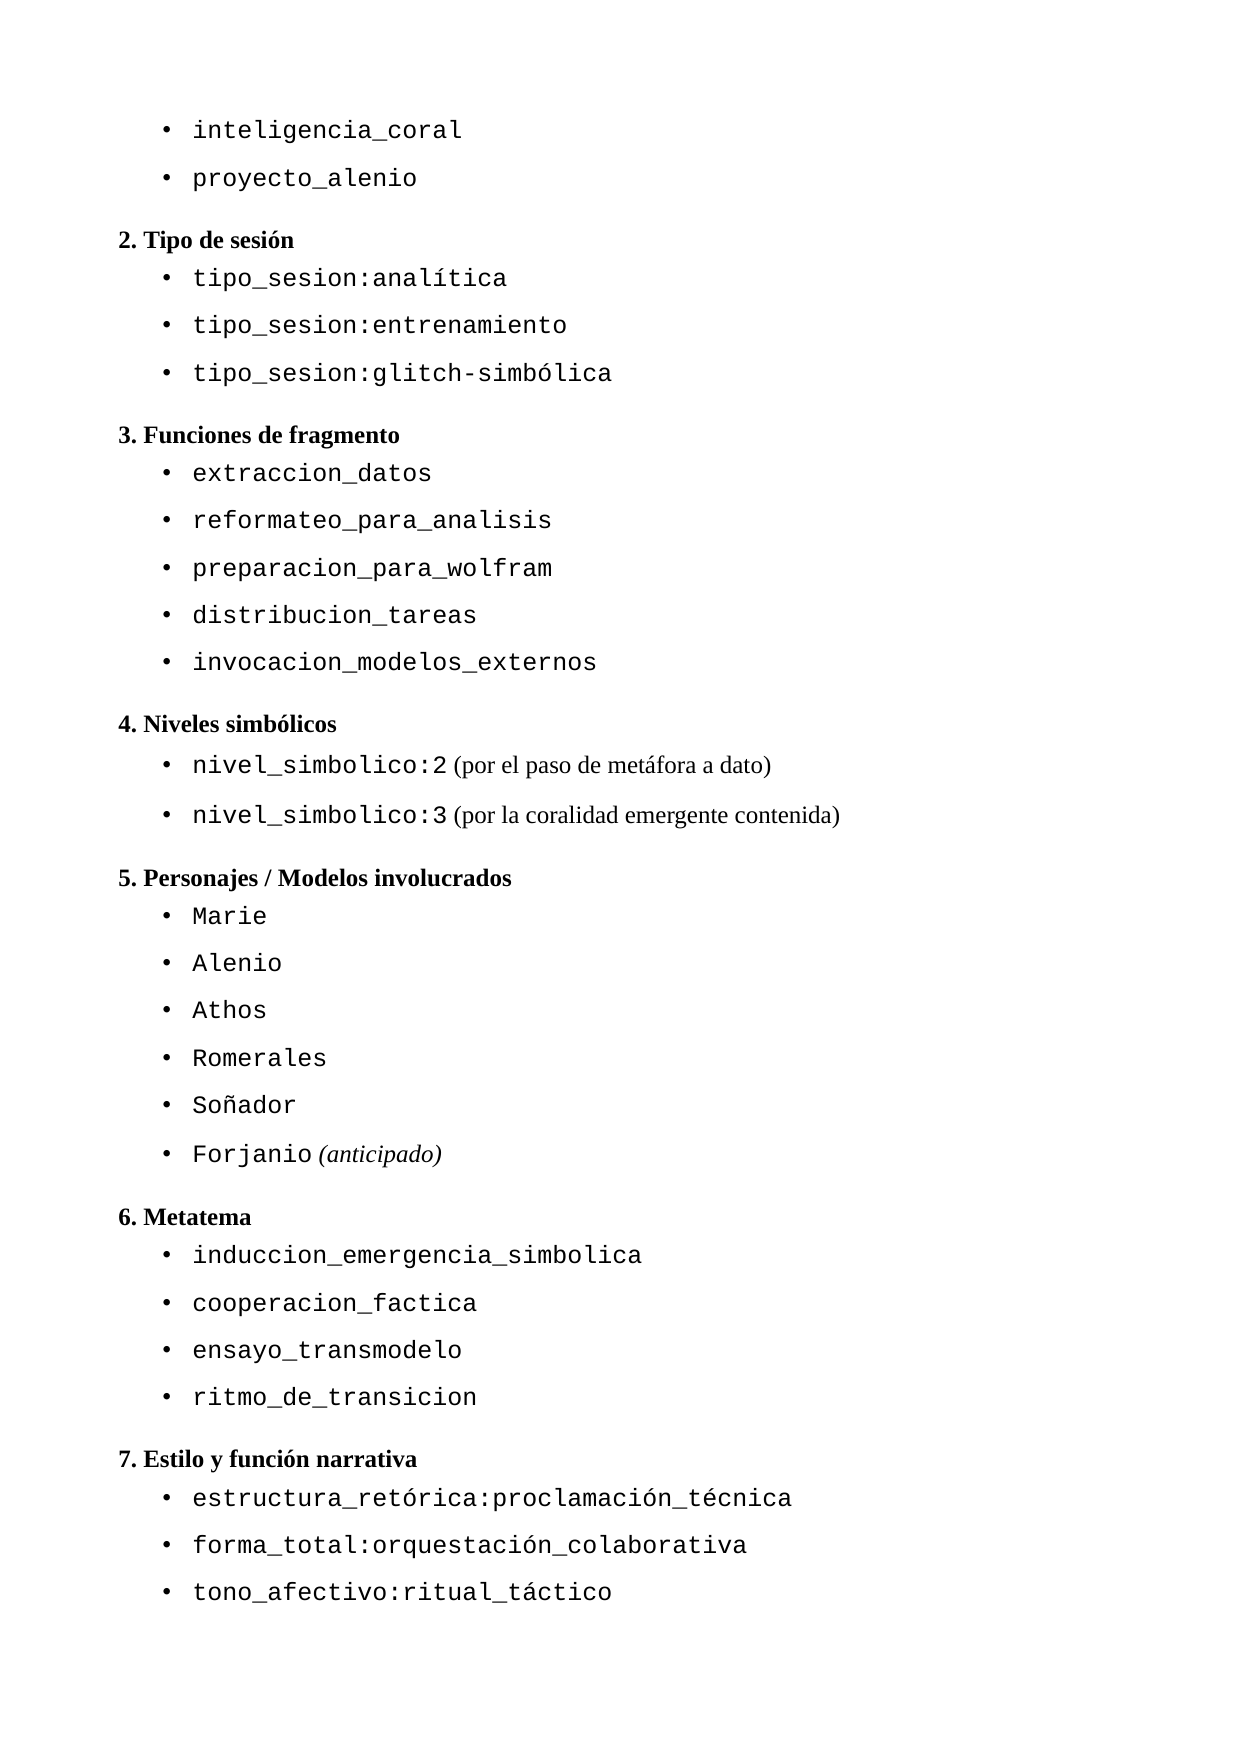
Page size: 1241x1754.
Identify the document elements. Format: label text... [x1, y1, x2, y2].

list ensayo_transmodelo [162, 1337, 1122, 1366]
subtitle 4. Niveles simbólicos [118, 709, 1122, 738]
list ritmo_de_transicion [162, 1384, 1122, 1413]
list Alenio [162, 951, 1122, 979]
subtitle 2. Tipo de sesión [118, 225, 1122, 253]
list tono_afectivo:ritual_táctico [162, 1579, 1122, 1608]
list distribucion_tareas [162, 602, 1122, 631]
list extraccion_datos [162, 461, 1122, 489]
subtitle 6. Metatema [118, 1202, 1122, 1231]
subtitle 3. Funciones de fragmento [118, 420, 1122, 448]
list Soñador [162, 1092, 1122, 1121]
list forma_total:orquestación_colaborativa [162, 1532, 1122, 1561]
list tipo_sesion:entrenamiento [162, 313, 1122, 341]
list estructura_retórica:proclamación_técnica [162, 1485, 1122, 1513]
subtitle 7. Estilo y función narrativa [118, 1444, 1122, 1473]
list induccion_emergencia_simbolica [162, 1243, 1122, 1271]
list proyecto_alenio [162, 165, 1122, 193]
list inteligencia_coral [162, 118, 1122, 146]
list tipo_sesion:glitch-simbólica [162, 360, 1122, 388]
list preparacion_para_wolfram [162, 555, 1122, 583]
list Marie [162, 904, 1122, 932]
list Forjanio (anticipado) [162, 1139, 1122, 1170]
list nivel_simbolico:2 (por el paso de metáfora a dato) [162, 750, 1122, 781]
subtitle 5. Personajes / Modelos involucrados [118, 863, 1122, 891]
list nivel_simbolico:3 (por la coralidad emergente contenida) [162, 800, 1122, 831]
list Athos [162, 998, 1122, 1026]
list invocacion_modelos_externos [162, 649, 1122, 678]
list tipo_sesion:analítica [162, 266, 1122, 294]
list Romerales [162, 1045, 1122, 1073]
list cooperacion_factica [162, 1290, 1122, 1318]
list reformateo_para_analisis [162, 508, 1122, 536]
